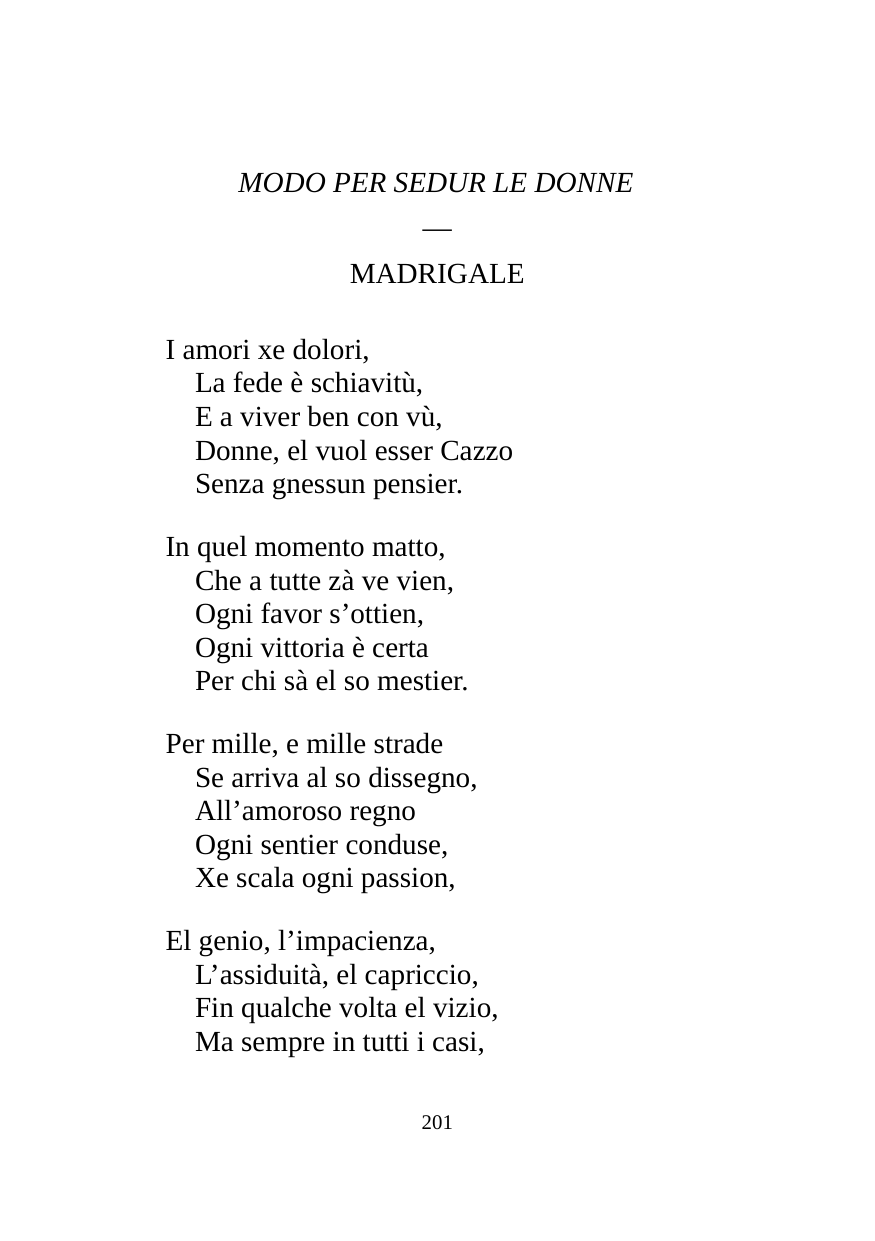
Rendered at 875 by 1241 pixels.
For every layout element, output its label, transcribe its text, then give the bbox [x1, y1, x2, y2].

text In quel momento matto, Che a tutte zà ve vien, Ogni favor s’ottien, Ogni vittoria è certa Per chi sà el so mestier. [165, 529, 768, 697]
text — [106, 211, 768, 244]
text I amori xe dolori, La fede è schiavitù, E a viver ben con vù, Donne, el vuol esser Cazzo Senza gnessun pensier. [165, 332, 768, 500]
text Per mille, e mille strade Se arriva al so dissegno, All’amoroso regno Ogni sentier conduse, Xe scala ogni passion, [165, 726, 768, 894]
text MADRIGALE [106, 257, 768, 290]
text El genio, l’impacienza, L’assiduità, el capriccio, Fin qualche volta el vizio, Ma sempre in tutti i casi, [165, 923, 768, 1058]
subtitle MODO PER SEDUR LE DONNE [106, 165, 768, 199]
